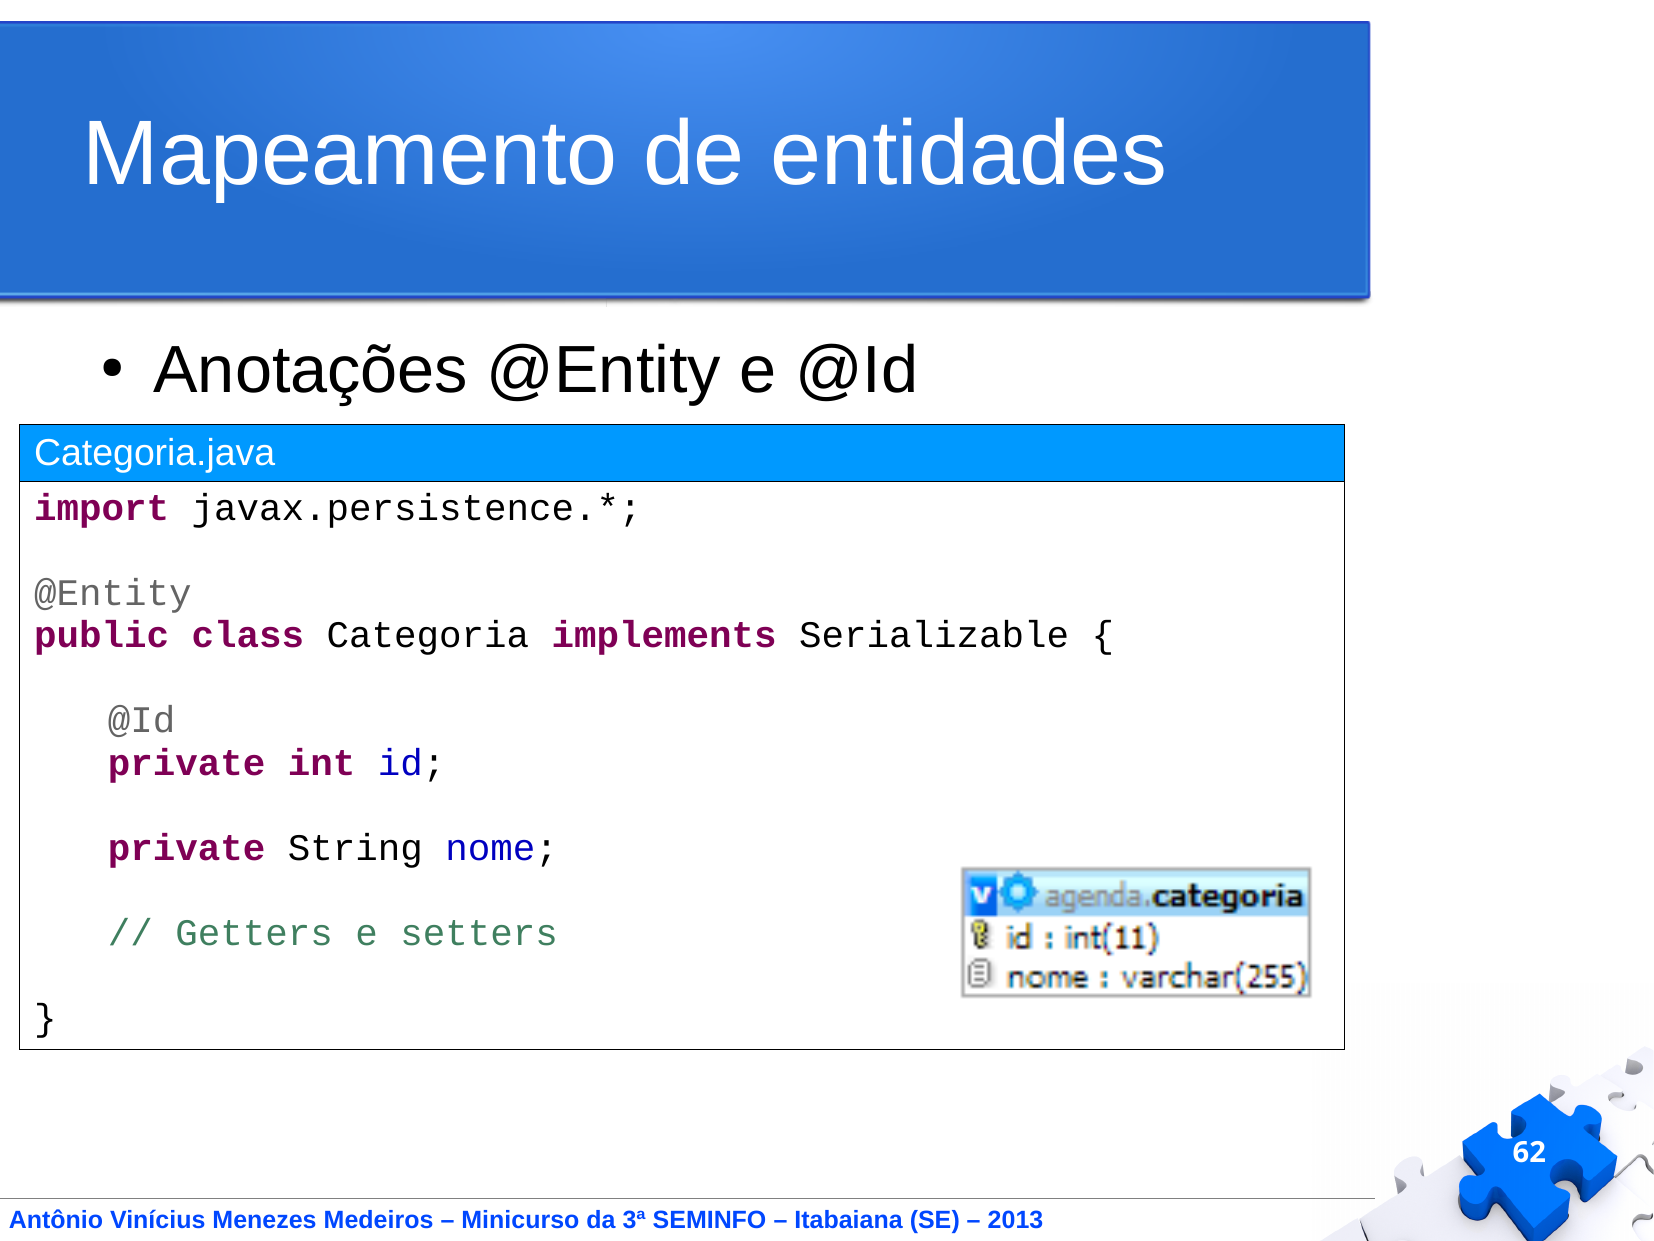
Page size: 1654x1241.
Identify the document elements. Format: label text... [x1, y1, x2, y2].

picture [0, 21, 1375, 307]
picture [1311, 983, 1654, 1241]
table_header Categoria.java [20, 425, 1344, 481]
list Anotações @Entity e @Id [82, 332, 1356, 1052]
picture [956, 862, 1322, 1005]
title Mapeamento de entidades [82, 49, 1323, 257]
table_cell import javax.persistence.*; @Entity public class Categoria implements Serializable { @Id private int id; private String nome; // Getters e setters } [20, 482, 1344, 1049]
